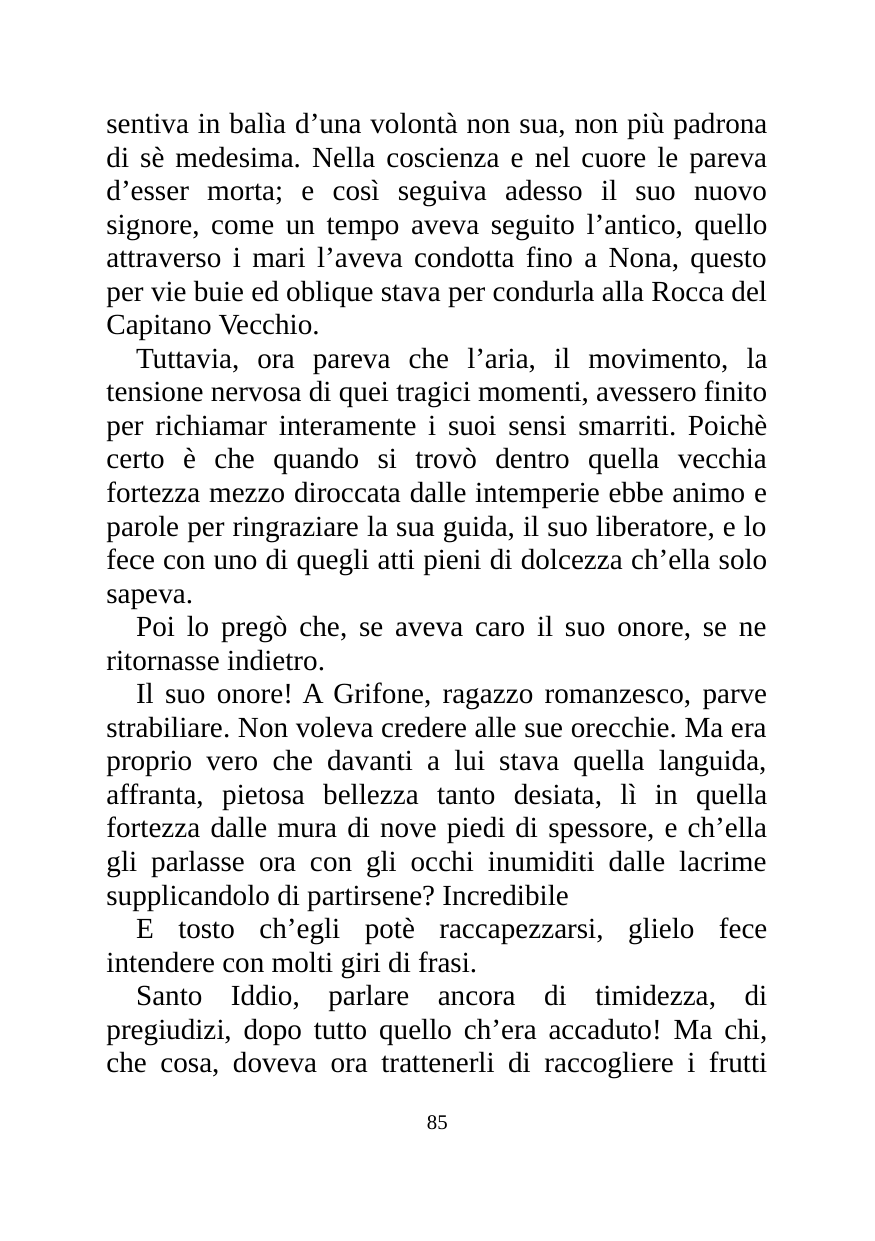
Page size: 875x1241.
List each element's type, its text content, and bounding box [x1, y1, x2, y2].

text Il suo onore! A Grifone, ragazzo romanzesco, parve strabiliare. Non voleva credere alle sue orecchie. Ma era proprio vero che davanti a lui stava quella languida, affranta, pietosa bellezza tanto desiata, lì in quella fortezza dalle mura di nove piedi di spessore, e ch’ella gli parlasse ora con gli occhi inumiditi dalle lacrime supplicandolo di partirsene? Incredibile [106, 676, 768, 911]
text Poi lo pregò che, se aveva caro il suo onore, se ne ritornasse indietro. [106, 609, 768, 676]
text Santo Iddio, parlare ancora di timidezza, di pregiudizi, dopo tutto quello ch’era accaduto! Ma chi, che cosa, doveva ora trattenerli di raccogliere i frutti [106, 978, 768, 1079]
text E tosto ch’egli potè raccapezzarsi, glielo fece intendere con molti giri di frasi. [106, 911, 768, 978]
text sentiva in balìa d’una volontà non sua, non più padrona di sè medesima. Nella coscienza e nel cuore le pareva d’esser morta; e così seguiva adesso il suo nuovo signore, come un tempo aveva seguito l’antico, quello attraverso i mari l’aveva condotta fino a Nona, questo per vie buie ed oblique stava per condurla alla Rocca del Capitano Vecchio. [106, 106, 768, 341]
text Tuttavia, ora pareva che l’aria, il movimento, la tensione nervosa di quei tragici momenti, avessero finito per richiamar interamente i suoi sensi smarriti. Poichè certo è che quando si trovò dentro quella vecchia fortezza mezzo diroccata dalle intemperie ebbe animo e parole per ringraziare la sua guida, il suo liberatore, e lo fece con uno di quegli atti pieni di dolcezza ch’ella solo sapeva. [106, 341, 768, 609]
